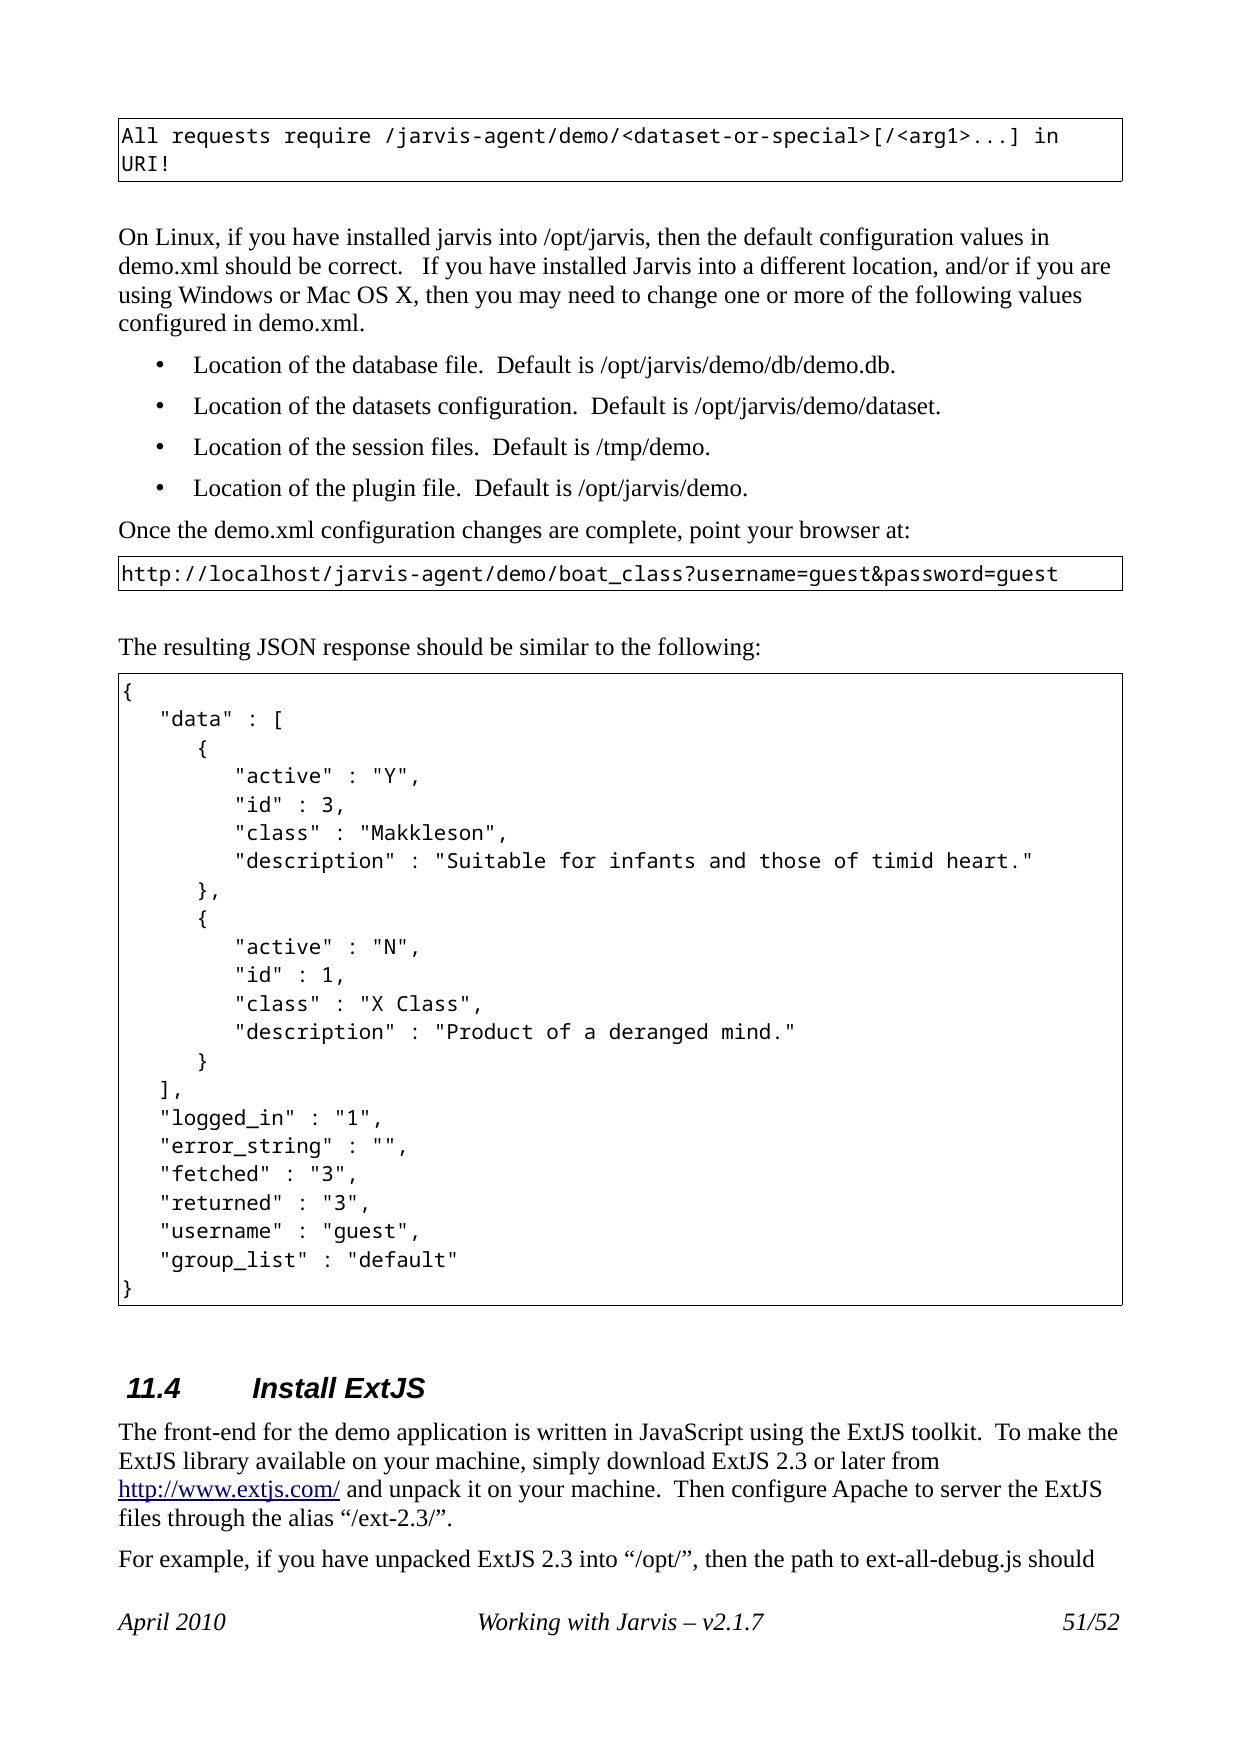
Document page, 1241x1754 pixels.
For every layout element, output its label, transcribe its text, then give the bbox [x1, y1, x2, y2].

text "group_list" : "default" [119, 1242, 1122, 1270]
text "id" : 1, [119, 957, 1122, 986]
text "fetched" : "3", [119, 1156, 1122, 1185]
text "description" : "Suitable for infants and those of timid heart." [119, 844, 1122, 872]
text Once the demo.xml configuration changes are complete, point your browser at: [118, 515, 1122, 543]
text "id" : 3, [119, 787, 1122, 815]
list Location of the datasets configuration. Default is /opt/jarvis/demo/dataset. [156, 391, 1122, 420]
list Location of the session files. Default is /tmp/demo. [156, 432, 1122, 461]
text } [119, 1270, 1122, 1305]
list Location of the plugin file. Default is /opt/jarvis/demo. [156, 473, 1122, 502]
text On Linux, if you have installed jarvis into /opt/jarvis, then the default configuration values in demo.xml should be correct. If you have installed Jarvis into a different location, and/or if you are using Windows or Mac OS X, then you may need to change one or more of the following values configured in demo.xml. [118, 222, 1122, 337]
text "username" : "guest", [119, 1213, 1122, 1242]
text "returned" : "3", [119, 1185, 1122, 1213]
subtitle Install ExtJS [118, 1371, 1122, 1404]
text "class" : "Makkleson", [119, 815, 1122, 844]
text All requests require /jarvis-agent/demo/<dataset-or-special>[/<arg1>...] in URI! [119, 119, 1122, 181]
text The resulting JSON response should be similar to the following: [118, 632, 1122, 661]
text ], [119, 1071, 1122, 1099]
text "description" : "Product of a deranged mind." [119, 1014, 1122, 1043]
text }, [119, 872, 1122, 901]
text "data" : [ [119, 701, 1122, 730]
list Location of the database file. Default is /opt/jarvis/demo/db/demo.db. [156, 350, 1122, 378]
text "active" : "N", [119, 929, 1122, 957]
text "error_string" : "", [119, 1128, 1122, 1156]
text "class" : "X Class", [119, 986, 1122, 1014]
text { [119, 901, 1122, 929]
text http://localhost/jarvis-agent/demo/boat_class?username=guest&password=guest [119, 557, 1122, 590]
text "logged_in" : "1", [119, 1099, 1122, 1128]
text For example, if you have unpacked ExtJS 2.3 into “/opt/”, then the path to ext-all-debug.js should [118, 1544, 1122, 1573]
text { [119, 674, 1122, 701]
text { [119, 730, 1122, 758]
text The front-end for the demo application is written in JavaScript using the ExtJS toolkit. To make the ExtJS library available on your machine, simply download ExtJS 2.3 or later from http://www.extjs.com/ and unpack it on your machine. Then configure Apache to server the ExtJS files through the alias “/ext-2.3/”. [118, 1417, 1122, 1532]
text "active" : "Y", [119, 758, 1122, 787]
text } [119, 1043, 1122, 1071]
